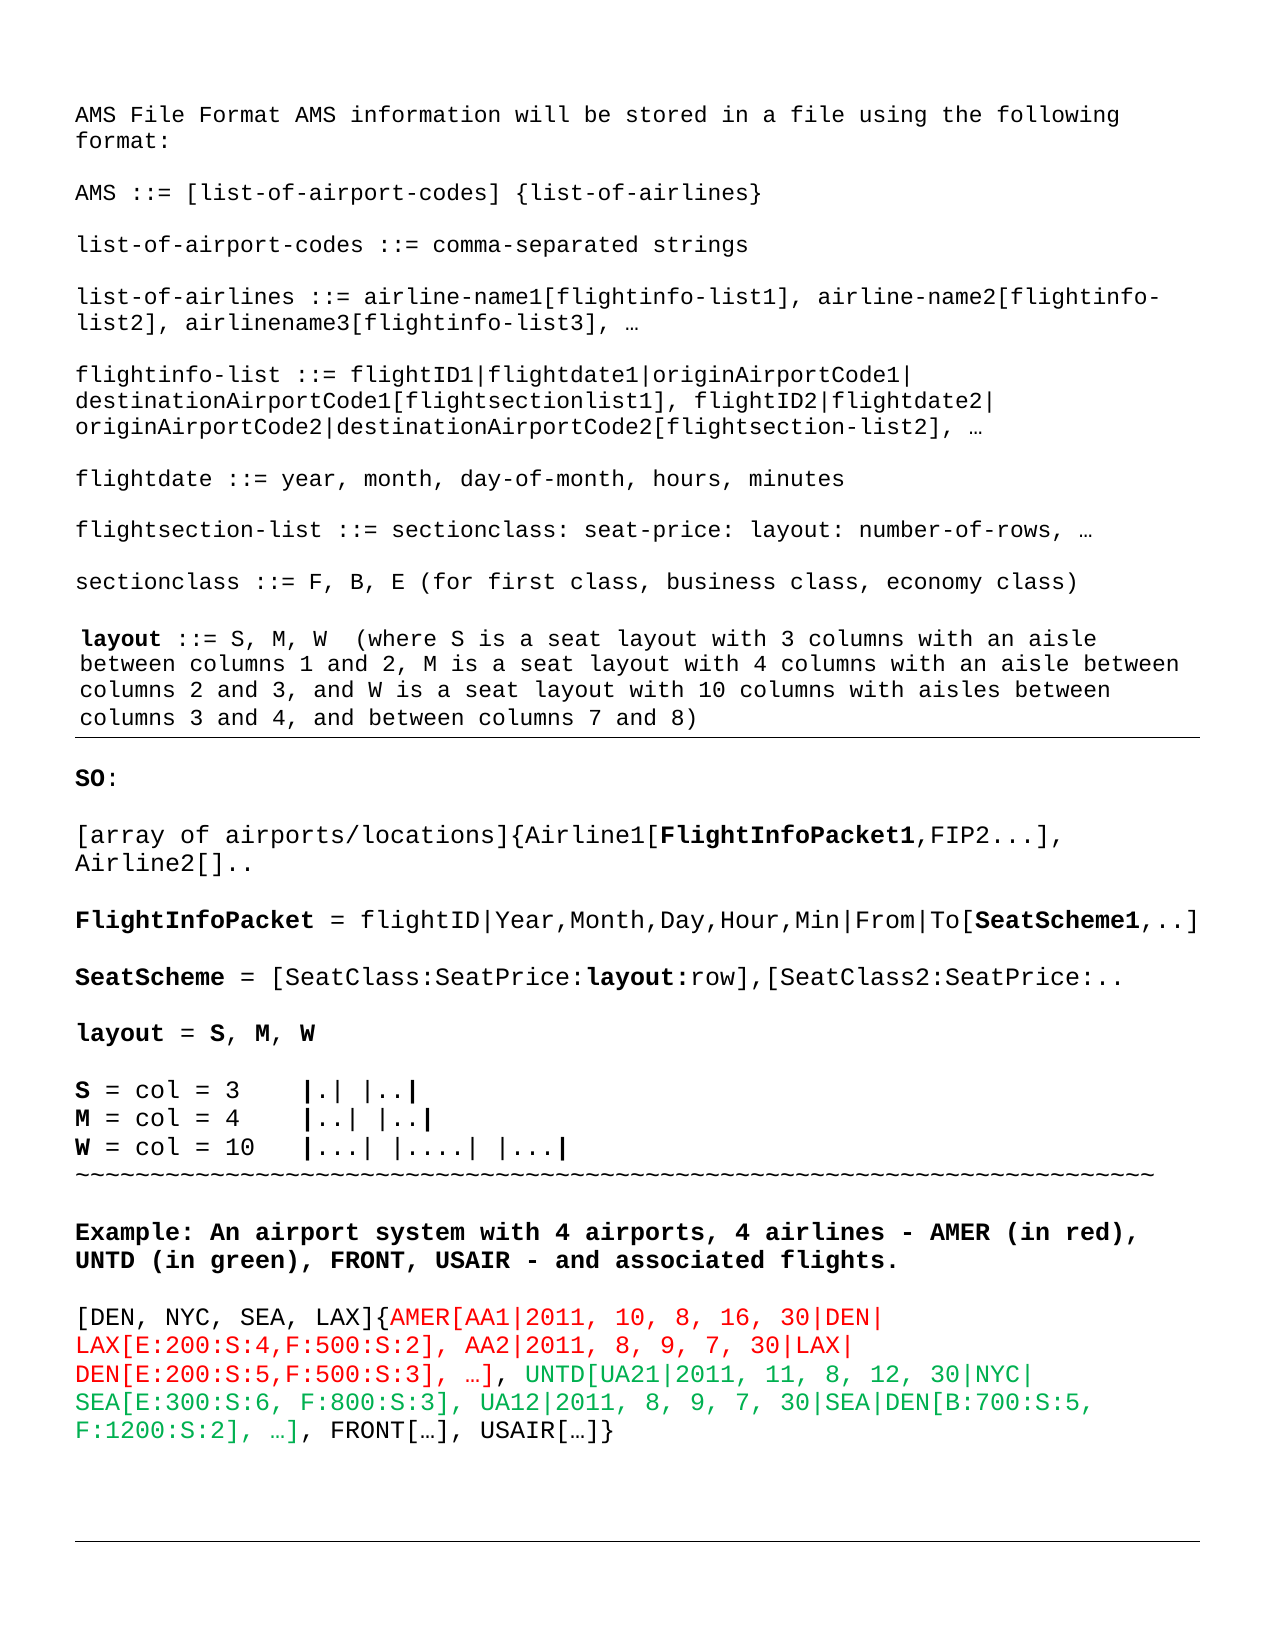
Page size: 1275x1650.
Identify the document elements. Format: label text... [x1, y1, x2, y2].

text SeatScheme = [SeatClass:SeatPrice:layout:row],[SeatClass2:SeatPrice:.. [75, 964, 1200, 992]
text FlightInfoPacket = flightID|Year,Month,Day,Hour,Min|From|To[SeatScheme1,..] [75, 907, 1200, 936]
text SO: [75, 766, 1200, 794]
text layout = S, M, W [75, 1021, 1200, 1049]
text W = col = 10 |...| |....| |...| ~~~~~~~~~~~~~~~~~~~~~~~~~~~~~~~~~~~~~~~~~~~~~~~~~~~~~~~~~~~~~~~~~~~~~~~~ [75, 1134, 1200, 1219]
text sectionclass ::= F, B, E (for first class, business class, economy class) [75, 571, 1200, 622]
text S = col = 3 |.| |..| [75, 1077, 1200, 1106]
text Example: An airport system with 4 airports, 4 airlines - AMER (in red), UNTD (in green), FRONT, USAIR - and associated flights. [75, 1219, 1200, 1276]
text flightinfo-list ::= flightID1|flightdate1|originAirportCode1|destinationAirportCode1[flightsectionlist1], flightID2|flightdate2|originAirportCode2|destinationAirportCode2[flightsection-list2], … [75, 363, 1200, 467]
text flightdate ::= year, month, day-of-month, hours, minutes [75, 467, 1200, 519]
text AMS File Format AMS information will be stored in a file using the following format: [75, 104, 1200, 156]
text [DEN, NYC, SEA, LAX]{AMER[AA1|2011, 10, 8, 16, 30|DEN|LAX[E:200:S:4,F:500:S:2], AA2|2011, 8, 9, 7, 30|LAX|DEN[E:200:S:5,F:500:S:3], …], UNTD[UA21|2011, 11, 8, 12, 30|NYC|SEA[E:300:S:6, F:800:S:3], UA12|2011, 8, 9, 7, 30|SEA|DEN[B:700:S:5, F:1200:S:2], …], FRONT[…], USAIR[…]} [75, 1304, 1200, 1446]
text layout ::= S, M, W (where S is a seat layout with 3 columns with an aisle between columns 1 and 2, M is a seat layout with 4 columns with an aisle between columns 2 and 3, and W is a seat layout with 10 columns with aisles between columns 3 and 4, and between columns 7 and 8) [75, 622, 1200, 737]
text M = col = 4 |..| |..| [75, 1106, 1200, 1134]
text list-of-airlines ::= airline-name1[flightinfo-list1], airline-name2[flightinfo-list2], airlinename3[flightinfo-list3], … [75, 285, 1200, 363]
text AMS ::= [list-of-airport-codes] {list-of-airlines} [75, 182, 1200, 233]
text [array of airports/locations]{Airline1[FlightInfoPacket1,FIP2...], Airline2[].. [75, 822, 1200, 879]
text list-of-airport-codes ::= comma-separated strings [75, 233, 1200, 285]
text flightsection-list ::= sectionclass: seat-price: layout: number-of-rows, … [75, 519, 1200, 571]
